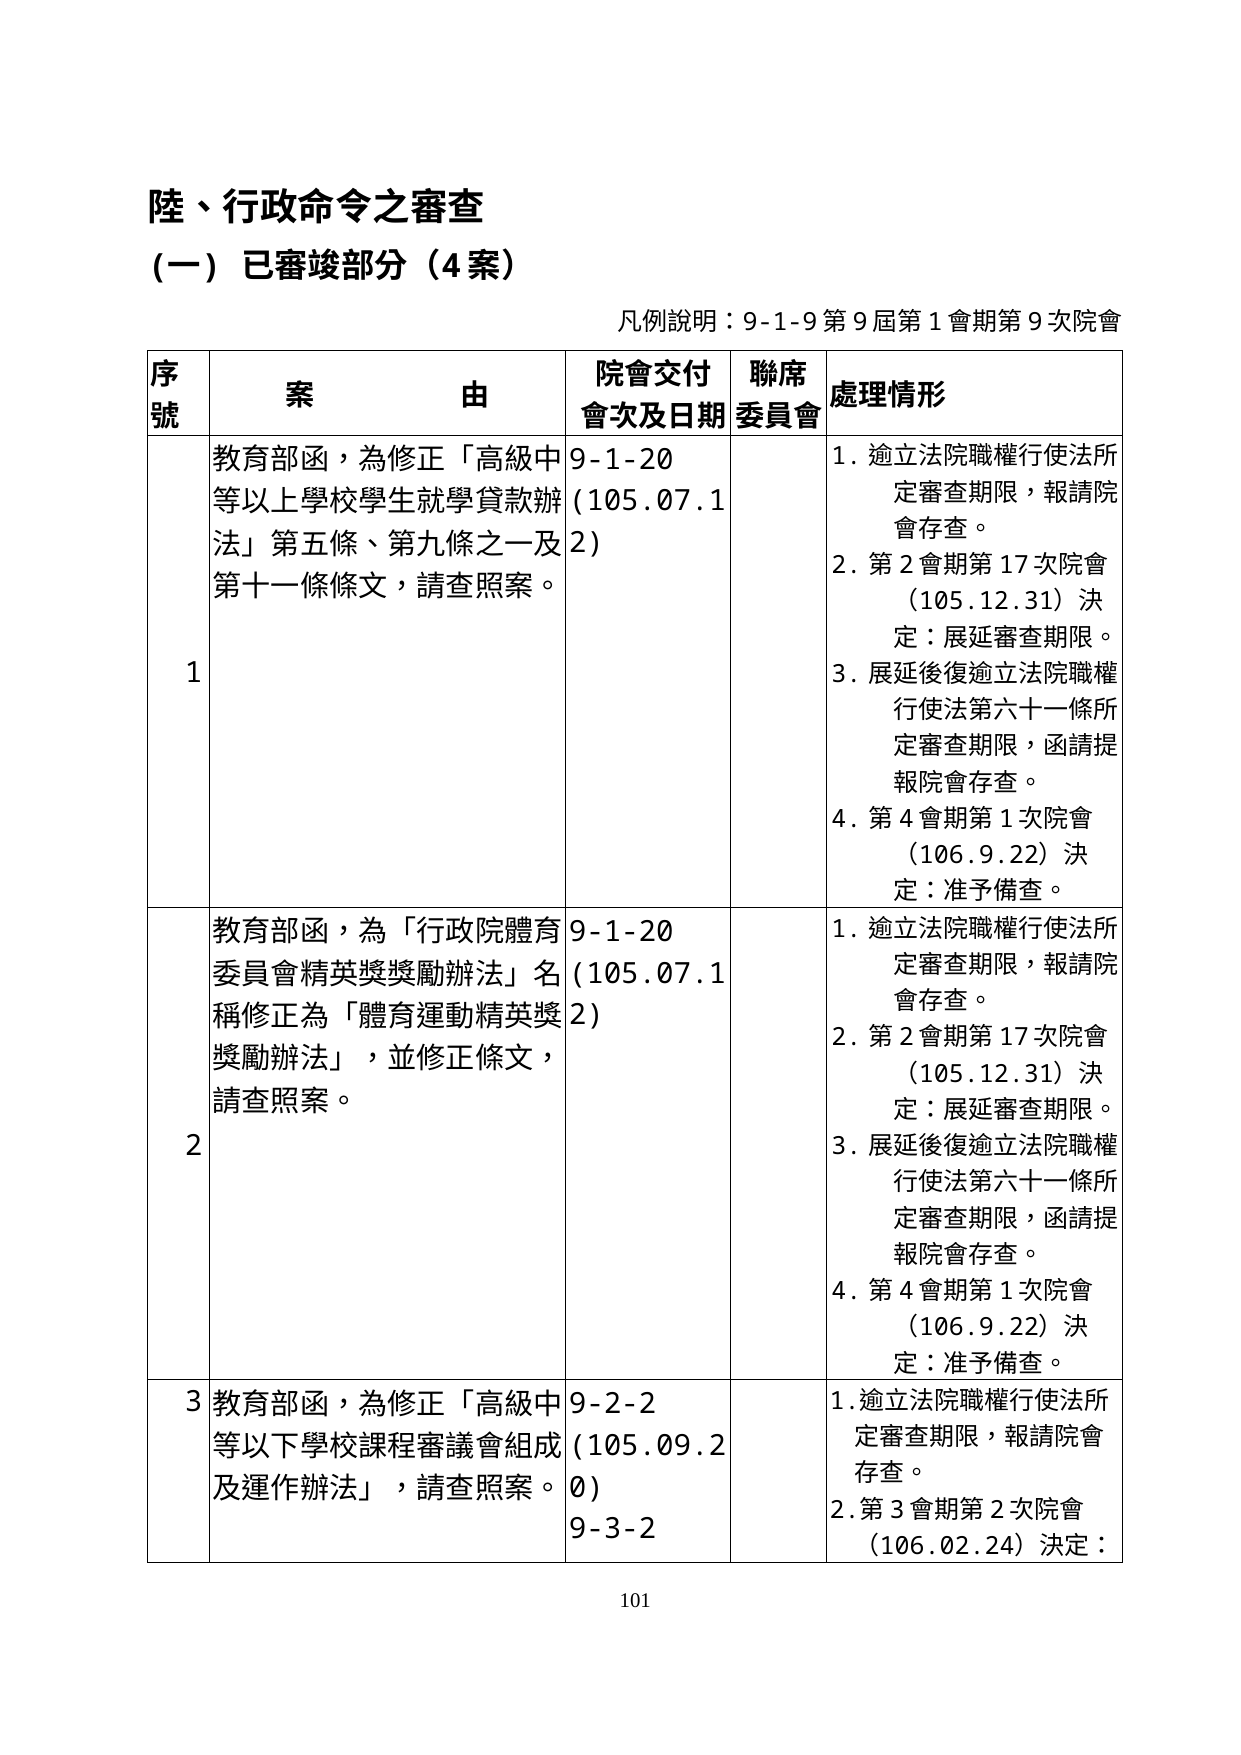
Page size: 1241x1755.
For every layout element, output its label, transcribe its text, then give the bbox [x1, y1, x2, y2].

table_cell [731, 436, 826, 907]
table_header 處理情形 [827, 351, 1122, 435]
table_cell 教育部函，為修正「高級中等以上學校學生就學貸款辦法」第五條、第九條之一及第十一條條文，請查照案。 [210, 436, 565, 907]
text (一) 已審竣部分（4案） [148, 231, 1122, 289]
table_cell 9-2-2 (105.09.20) 9-3-2 [566, 1380, 730, 1562]
table_header 案 由 [210, 351, 565, 435]
table_cell 教育部函，為修正「高級中等以下學校課程審議會組成及運作辦法」，請查照案。 [210, 1380, 565, 1562]
table_header 院會交付 會次及日期 [566, 351, 730, 435]
table_cell [148, 1380, 209, 1562]
table_cell [148, 436, 209, 907]
table_cell 1.逾立法院職權行使法所定審查期限，報請院會存查。 2.第3會期第2次院會（106.02.24）決定： [827, 1380, 1122, 1562]
text 陸、行政命令之審查 [148, 176, 1122, 231]
table_cell 逾立法院職權行使法所定審查期限，報請院會存查。 第2會期第17次院會（105.12.31）決定：展延審查期限。 展延後復逾立法院職權行使法第六十一條所定審查期限，函請提報院會存查。 第4會期第1次院會（106.9.22）決定：准予備查。 [827, 436, 1122, 907]
table_header 序號 [148, 351, 209, 435]
table_cell [731, 1380, 826, 1562]
table_cell 9-1-20 (105.07.12) [566, 436, 730, 907]
table_cell 9-1-20 (105.07.12) [566, 908, 730, 1379]
text 凡例說明：9-1-9第9屆第1會期第9次院會 [148, 302, 1122, 338]
table_cell 教育部函，為「行政院體育委員會精英獎獎勵辦法」名稱修正為「體育運動精英獎獎勵辦法」，並修正條文，請查照案。 [210, 908, 565, 1379]
table_cell [148, 908, 209, 1379]
table_cell [731, 908, 826, 1379]
table_cell 逾立法院職權行使法所定審查期限，報請院會存查。 第2會期第17次院會（105.12.31）決定：展延審查期限。 展延後復逾立法院職權行使法第六十一條所定審查期限，函請提報院會存查。 第4會期第1次院會（106.9.22）決定：准予備查。 [827, 908, 1122, 1379]
table_header 聯席 委員會 [731, 351, 826, 435]
